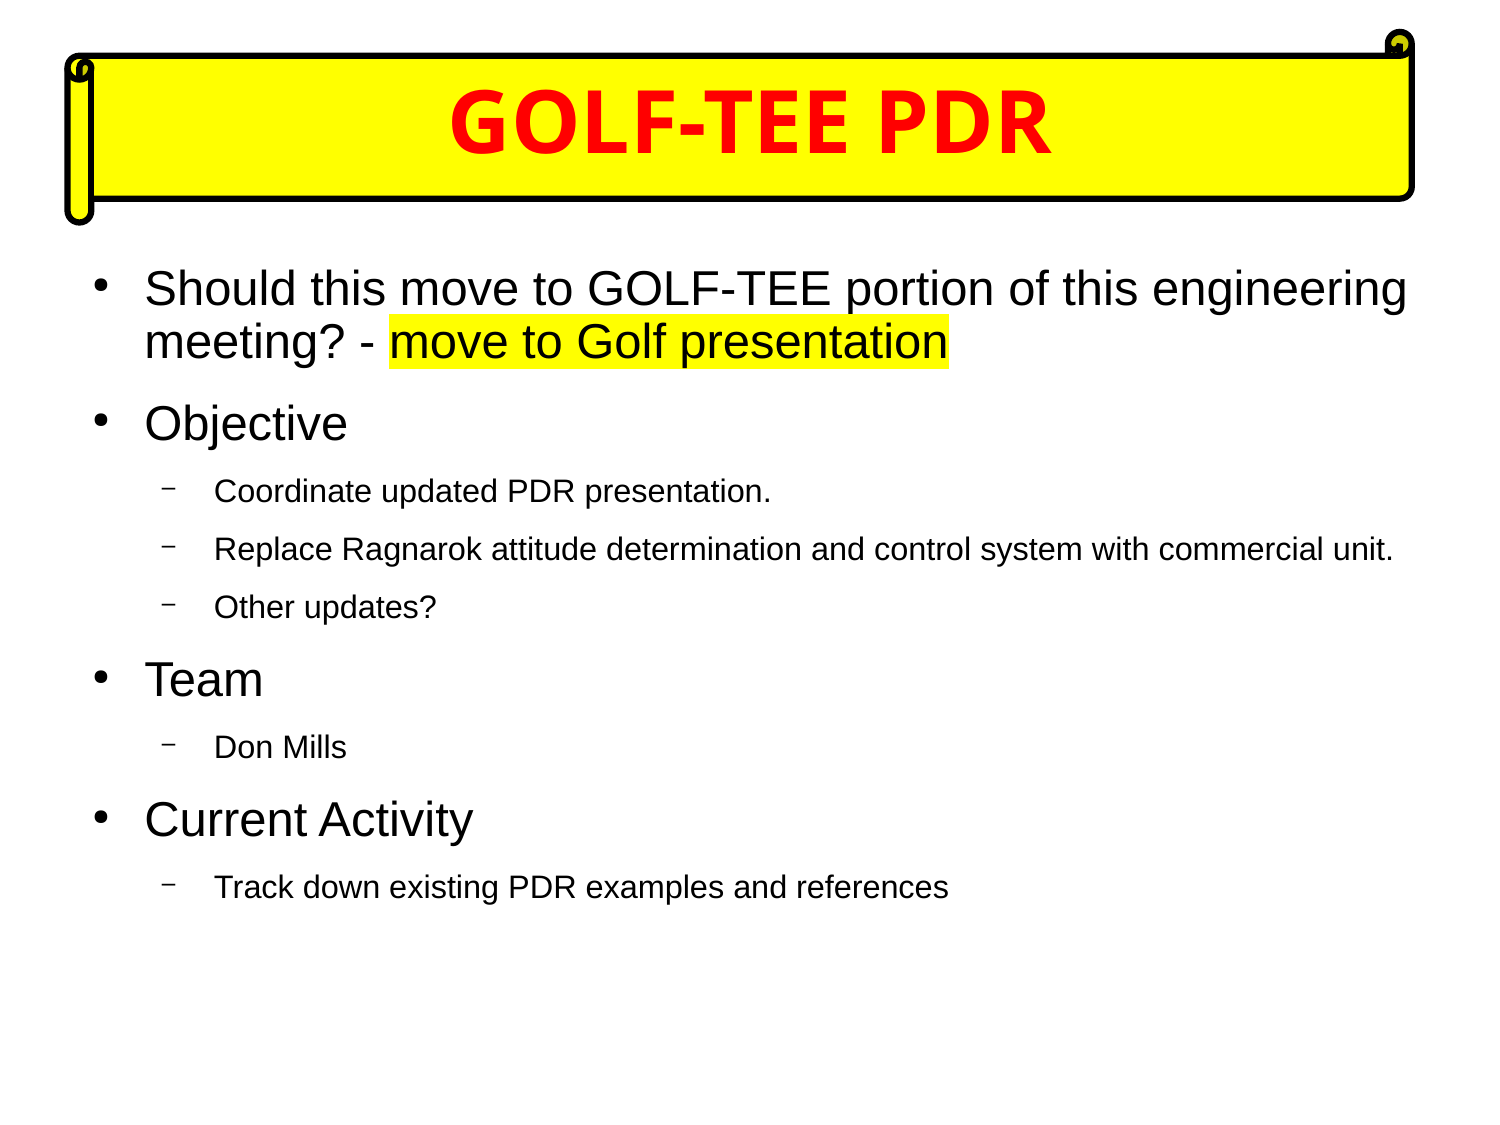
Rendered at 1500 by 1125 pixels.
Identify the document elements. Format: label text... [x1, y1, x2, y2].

text_box [67, 179, 1412, 223]
list Should this move to GOLF-TEE portion of this engineering meeting? - move to Golf presentation Objective Coordinate updated PDR presentation. Replace Ragnarok attitude determination and control system with commercial unit. Other updates? Team Don Mills Current Activity Track down existing PDR examples and references [75, 263, 1425, 916]
text_box GOLF-TEE PDR [0, 58, 1500, 179]
text_box [72, 31, 1412, 58]
